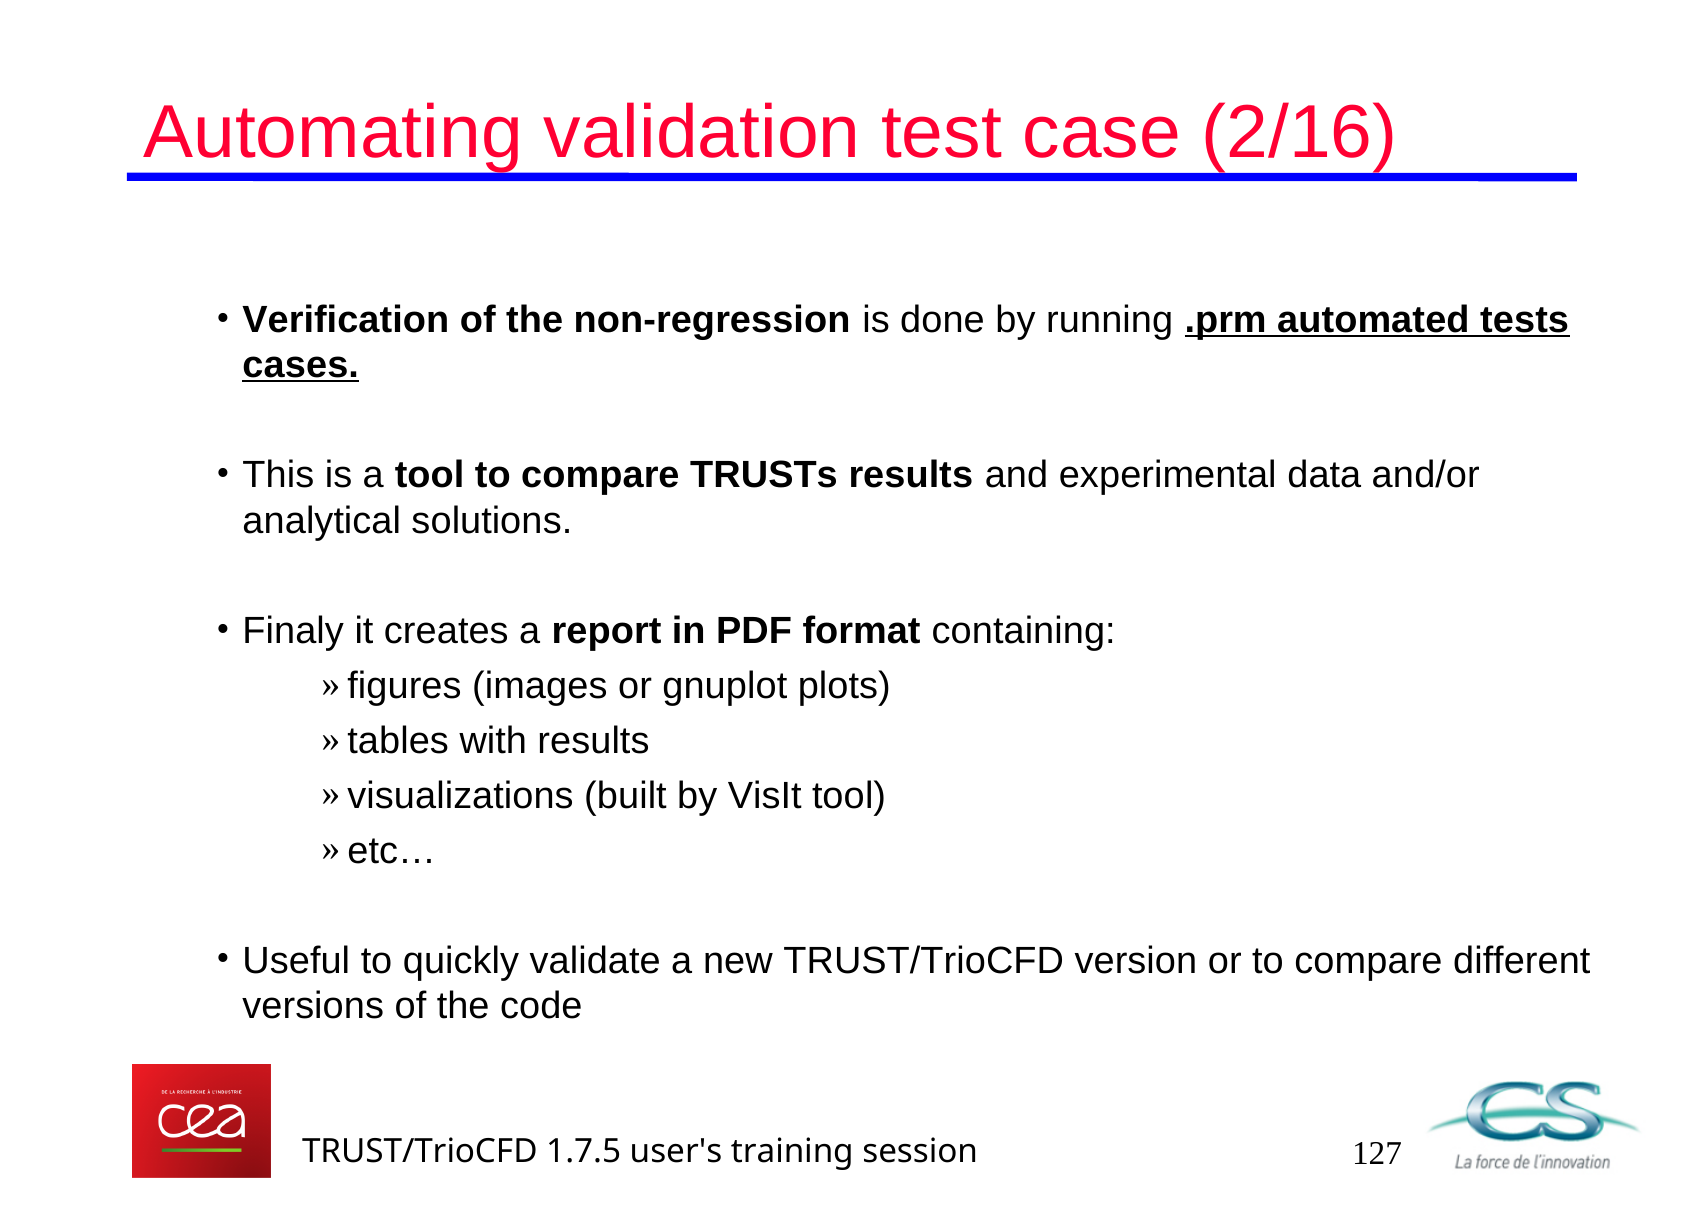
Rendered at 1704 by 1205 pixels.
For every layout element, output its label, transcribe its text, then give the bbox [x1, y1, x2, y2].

text_box Verification of the non-regression is done by running .prm automated tests cases. This is a tool to compare TRUSTs results and experimental data and/or analytical solutions. Finaly it creates a report in PDF format containing: figures (images or gnuplot plots) tables with results visualizations (built by VisIt tool) etc… Useful to quickly validate a new TRUST/TrioCFD version or to compare different versions of the code [0, 231, 1624, 1038]
title Automating validation test case (2/16) [127, 39, 1577, 215]
picture [132, 1064, 271, 1178]
picture [1423, 1072, 1648, 1179]
